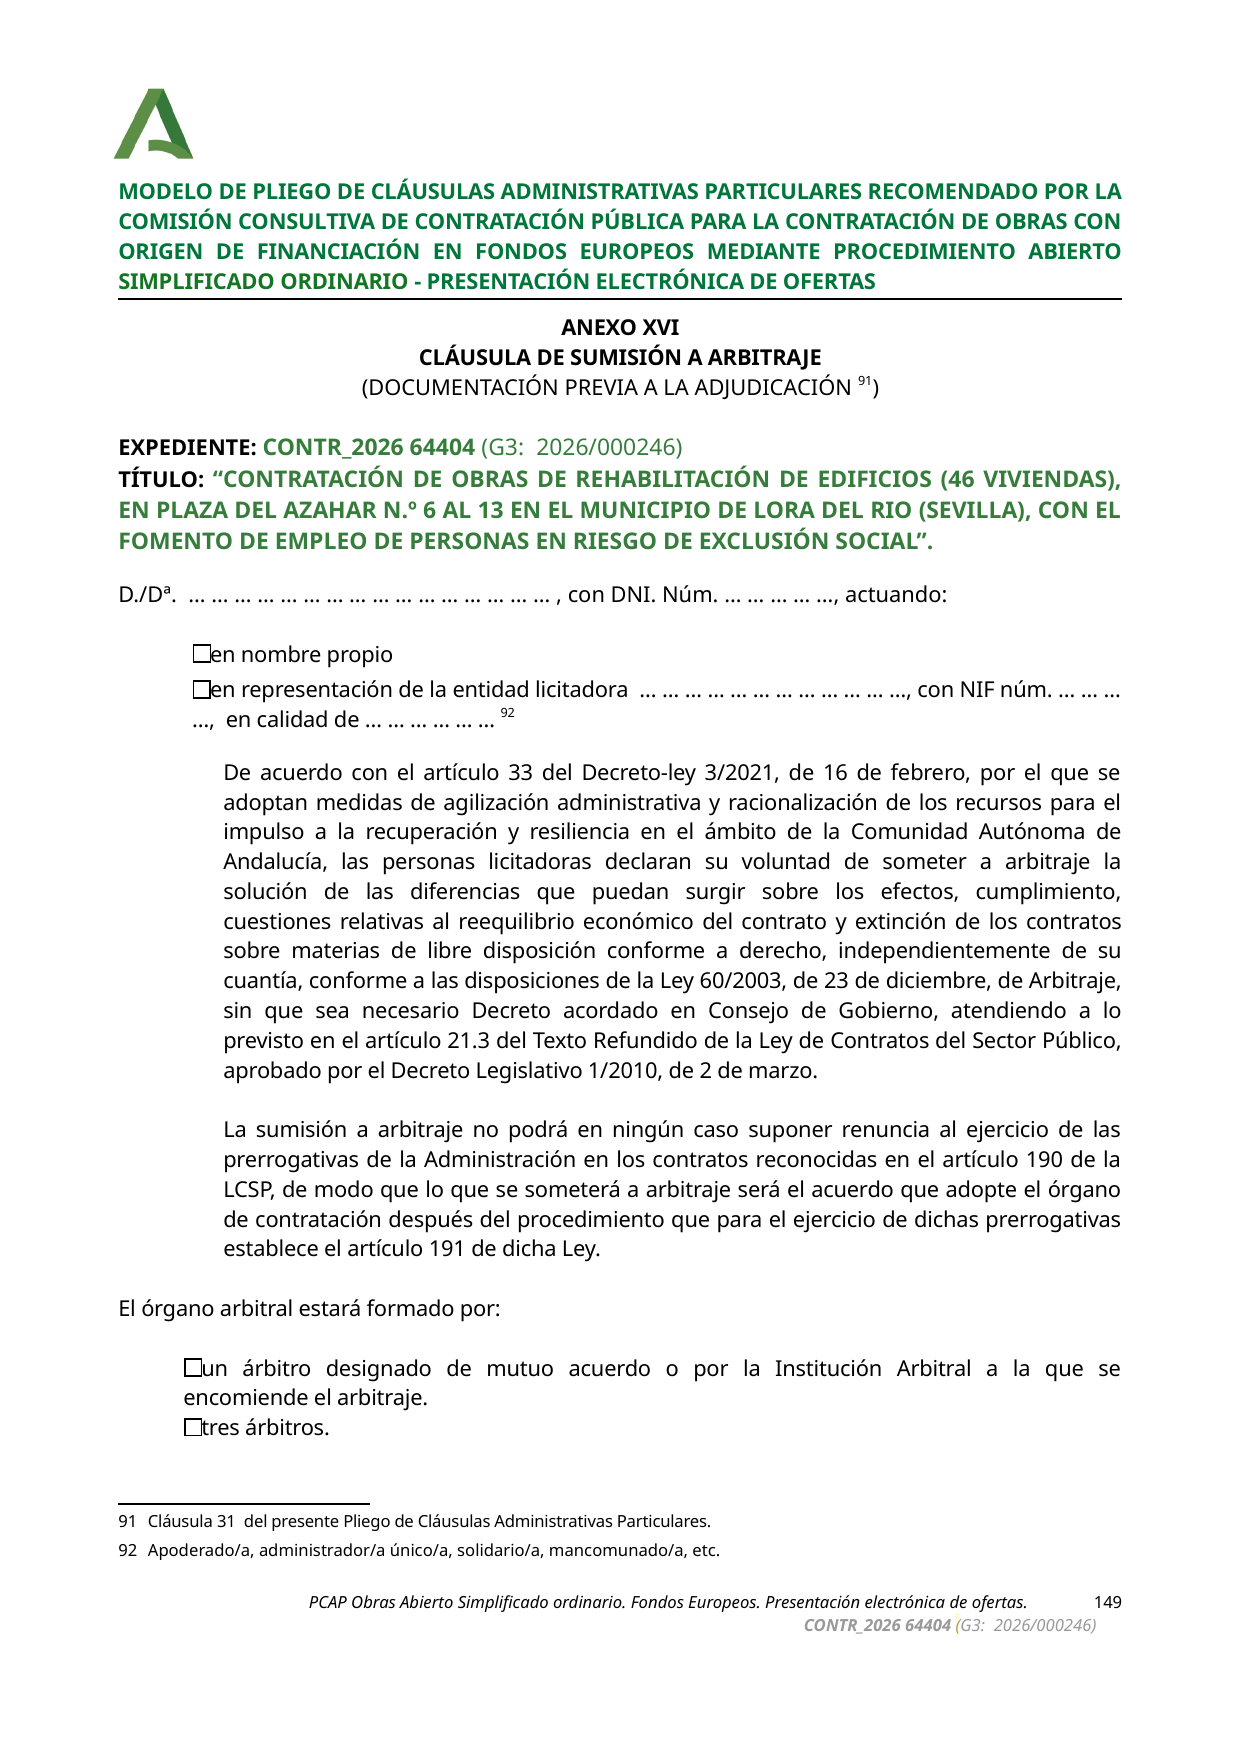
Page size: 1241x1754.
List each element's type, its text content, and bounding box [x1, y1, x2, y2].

text un árbitro designado de mutuo acuerdo o por la Institución Arbitral a la que se encomiende el arbitraje. [183, 1353, 1122, 1412]
text TÍTULO: “CONTRATACIÓN DE OBRAS DE REHABILITACIÓN DE EDIFICIOS (46 VIVIENDAS), EN PLAZA DEL AZAHAR N.º 6 AL 13 EN EL MUNICIPIO DE LORA DEL RIO (SEVILLA), CON EL FOMENTO DE EMPLEO DE PERSONAS EN RIESGO DE EXCLUSIÓN SOCIAL”. [118, 463, 1122, 556]
text Cláusula 31 del presente Pliego de Cláusulas Administrativas Particulares. [118, 1509, 1122, 1532]
text La sumisión a arbitraje no podrá en ningún caso suponer renuncia al ejercicio de las prerrogativas de la Administración en los contratos reconocidas en el artículo 190 de la LCSP, de modo que lo que se someterá a arbitraje será el acuerdo que adopte el órgano de contratación después del procedimiento que para el ejercicio de dichas prerrogativas establece el artículo 191 de dicha Ley. [223, 1114, 1122, 1263]
text en representación de la entidad licitadora … … … … … … … … … … … …, con NIF núm. … … … …, en calidad de … … … … … … [192, 674, 1122, 734]
text (DOCUMENTACIÓN PREVIA A LA ADJUDICACIÓN ) [118, 372, 1122, 402]
text MODELO DE PLIEGO DE CLÁUSULAS ADMINISTRATIVAS PARTICULARES RECOMENDADO POR LA COMISIÓN CONSULTIVA DE CONTRATACIÓN PÚBLICA PARA LA CONTRATACIÓN DE OBRAS CON ORIGEN DE FINANCIACIÓN EN FONDOS EUROPEOS MEDIANTE PROCEDIMIENTO ABIERTO SIMPLIFICADO ORDINARIO - PRESENTACIÓN ELECTRÓNICA DE OFERTAS [118, 176, 1122, 298]
text en nombre propio [192, 639, 1122, 668]
text EXPEDIENTE: CONTR_2026 64404 (G3: 2026/000246) [118, 431, 1122, 463]
picture [109, 84, 198, 163]
text CLÁUSULA DE SUMISIÓN A ARBITRAJE [118, 342, 1122, 372]
text De acuerdo con el artículo 33 del Decreto-ley 3/2021, de 16 de febrero, por el que se adoptan medidas de agilización administrativa y racionalización de los recursos para el impulso a la recuperación y resiliencia en el ámbito de la Comunidad Autónoma de Andalucía, las personas licitadoras declaran su voluntad de someter a arbitraje la solución de las diferencias que puedan surgir sobre los efectos, cumplimiento, cuestiones relativas al reequilibrio económico del contrato y extinción de los contratos sobre materias de libre disposición conforme a derecho, independientemente de su cuantía, conforme a las disposiciones de la Ley 60/2003, de 23 de diciembre, de Arbitraje, sin que sea necesario Decreto acordado en Consejo de Gobierno, atendiendo a lo previsto en el artículo 21.3 del Texto Refundido de la Ley de Contratos del Sector Público, aprobado por el Decreto Legislativo 1/2010, de 2 de marzo. [223, 757, 1122, 1084]
text Apoderado/a, administrador/a único/a, solidario/a, mancomunado/a, etc. [118, 1538, 1122, 1561]
text tres árbitros. [183, 1412, 1122, 1442]
text El órgano arbitral estará formado por: [118, 1293, 1122, 1323]
text D./Dª. … … … … … … … … … … … … … … … … , con DNI. Núm. … … … … …, actuando: [118, 579, 1122, 609]
text ANEXO XVI [118, 312, 1122, 342]
